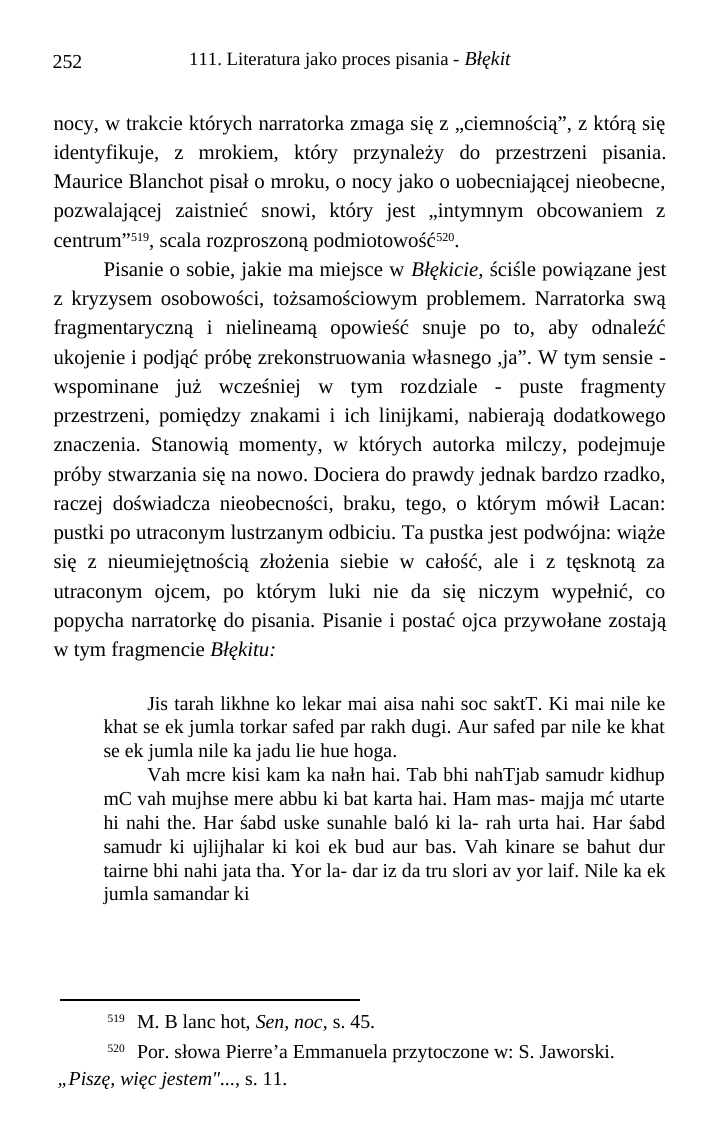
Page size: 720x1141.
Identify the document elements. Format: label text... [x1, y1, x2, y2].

text 252 [52, 50, 87, 73]
text Vah mcre kisi kam ka nałn hai. Tab bhi nahTjab samudr kidhup mC vah mujhse mere abbu ki bat karta hai. Ham mas- majja mć utarte hi nahi the. Har śabd uske sunahle baló ki la- rah urta hai. Har śabd samudr ki ujlijhalar ki koi ek bud aur bas. Vah kinare se bahut dur tairne bhi nahi jata tha. Yor la- dar iz da tru slori av yor laif. Nile ka ek jumla samandar ki [103, 763, 666, 905]
text „Piszę, więc jestem"..., s. 11. [57, 1067, 665, 1090]
text nocy, w trakcie których narratorka zmaga się z „ciemnością”, z którą się identyfikuje, z mrokiem, który przynależy do prze­strzeni pisania. Maurice Blanchot pisał o mroku, o nocy jako o uobecniającej nieobecne, pozwalającej zaistnieć snowi, który jest „intymnym obcowaniem z centrum”519, scala rozproszoną podmiotowość520. [53, 110, 666, 252]
text Jis tarah likhne ko lekar mai aisa nahi soc saktT. Ki mai nile ke khat se ek jumla torkar safed par rakh dugi. Aur safed par nile ke khat se ek jumla nile ka jadu lie hue hoga. [103, 692, 666, 762]
text 111. Literatura jako proces pisania - Błękit [189, 46, 525, 69]
text 520 Por. słowa Pierre’a Emmanuela przytoczone w: S. Jaworski. [57, 1040, 665, 1063]
text 519 M. B lanc hot, Sen, noc, s. 45. [57, 1010, 665, 1033]
text Pisanie o sobie, jakie ma miejsce w Błękicie, ściśle powią­zane jest z kryzysem osobowości, tożsamościowym problemem. Narratorka swą fragmentaryczną i nielineamą opowieść snuje po to, aby odnaleźć ukojenie i podjąć próbę zrekonstruowania wła­snego ,ja”. W tym sensie - wspominane już wcześniej w tym roz­dziale - puste fragmenty przestrzeni, pomiędzy znakami i ich linijkami, nabierają dodatkowego znaczenia. Stanowią momenty, w których autorka milczy, podejmuje próby stwarzania się na nowo. Dociera do prawdy jednak bardzo rzadko, raczej doświad­cza nieobecności, braku, tego, o którym mówił Lacan: pustki po utraconym lustrzanym odbiciu. Ta pustka jest podwójna: wiąże się z nieumiejętnością złożenia siebie w całość, ale i z tęsknotą za utraconym ojcem, po którym luki nie da się niczym wypełnić, co popycha narratorkę do pisania. Pisanie i postać ojca przywo­łane zostają w tym fragmencie Błękitu: [53, 257, 666, 661]
